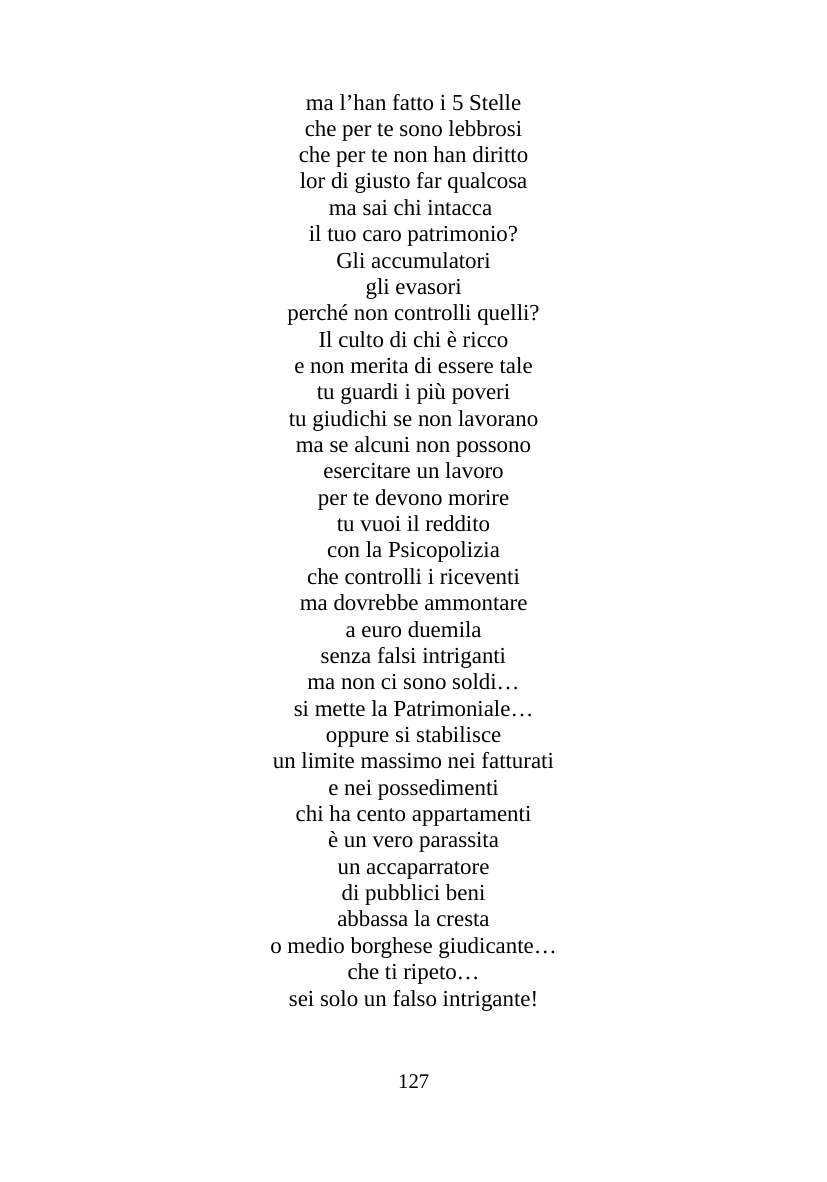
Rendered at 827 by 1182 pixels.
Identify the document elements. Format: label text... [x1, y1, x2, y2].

text che per te non han diritto [88, 141, 738, 168]
text di pubblici beni [88, 879, 738, 906]
text a euro duemila [88, 616, 738, 642]
text il tuo caro patrimonio? [88, 220, 738, 247]
text gli evasori [88, 273, 738, 299]
text abbassa la cresta [88, 906, 738, 932]
text si mette la Patrimoniale… [88, 695, 738, 721]
text ma dovrebbe ammontare [88, 589, 738, 616]
text per te devono morire [88, 484, 738, 510]
text Gli accumulatori [88, 247, 738, 273]
text è un vero parassita [88, 826, 738, 853]
text esercitare un lavoro [88, 457, 738, 484]
text un limite massimo nei fatturati [88, 747, 738, 774]
text tu vuoi il reddito [88, 510, 738, 537]
text sei solo un falso intrigante! [88, 984, 738, 1011]
text che controlli i riceventi [88, 563, 738, 589]
text Il culto di chi è ricco [88, 326, 738, 352]
text che per te sono lebbrosi [88, 115, 738, 141]
text tu guardi i più poveri [88, 378, 738, 405]
text con la Psicopolizia [88, 537, 738, 563]
text ma se alcuni non possono [88, 431, 738, 457]
text ma non ci sono soldi… [88, 668, 738, 695]
text un accaparratore [88, 853, 738, 879]
text e nei possedimenti [88, 774, 738, 800]
text chi ha cento appartamenti [88, 800, 738, 826]
text ma l’han fatto i 5 Stelle [88, 88, 738, 115]
text oppure si stabilisce [88, 721, 738, 747]
text senza falsi intriganti [88, 642, 738, 668]
text lor di giusto far qualcosa [88, 168, 738, 194]
text che ti ripeto… [88, 958, 738, 984]
text ma sai chi intacca [88, 194, 738, 220]
text perché non controlli quelli? [88, 299, 738, 326]
text e non merita di essere tale [88, 352, 738, 378]
text o medio borghese giudicante… [88, 932, 738, 958]
text tu giudichi se non lavorano [88, 405, 738, 431]
